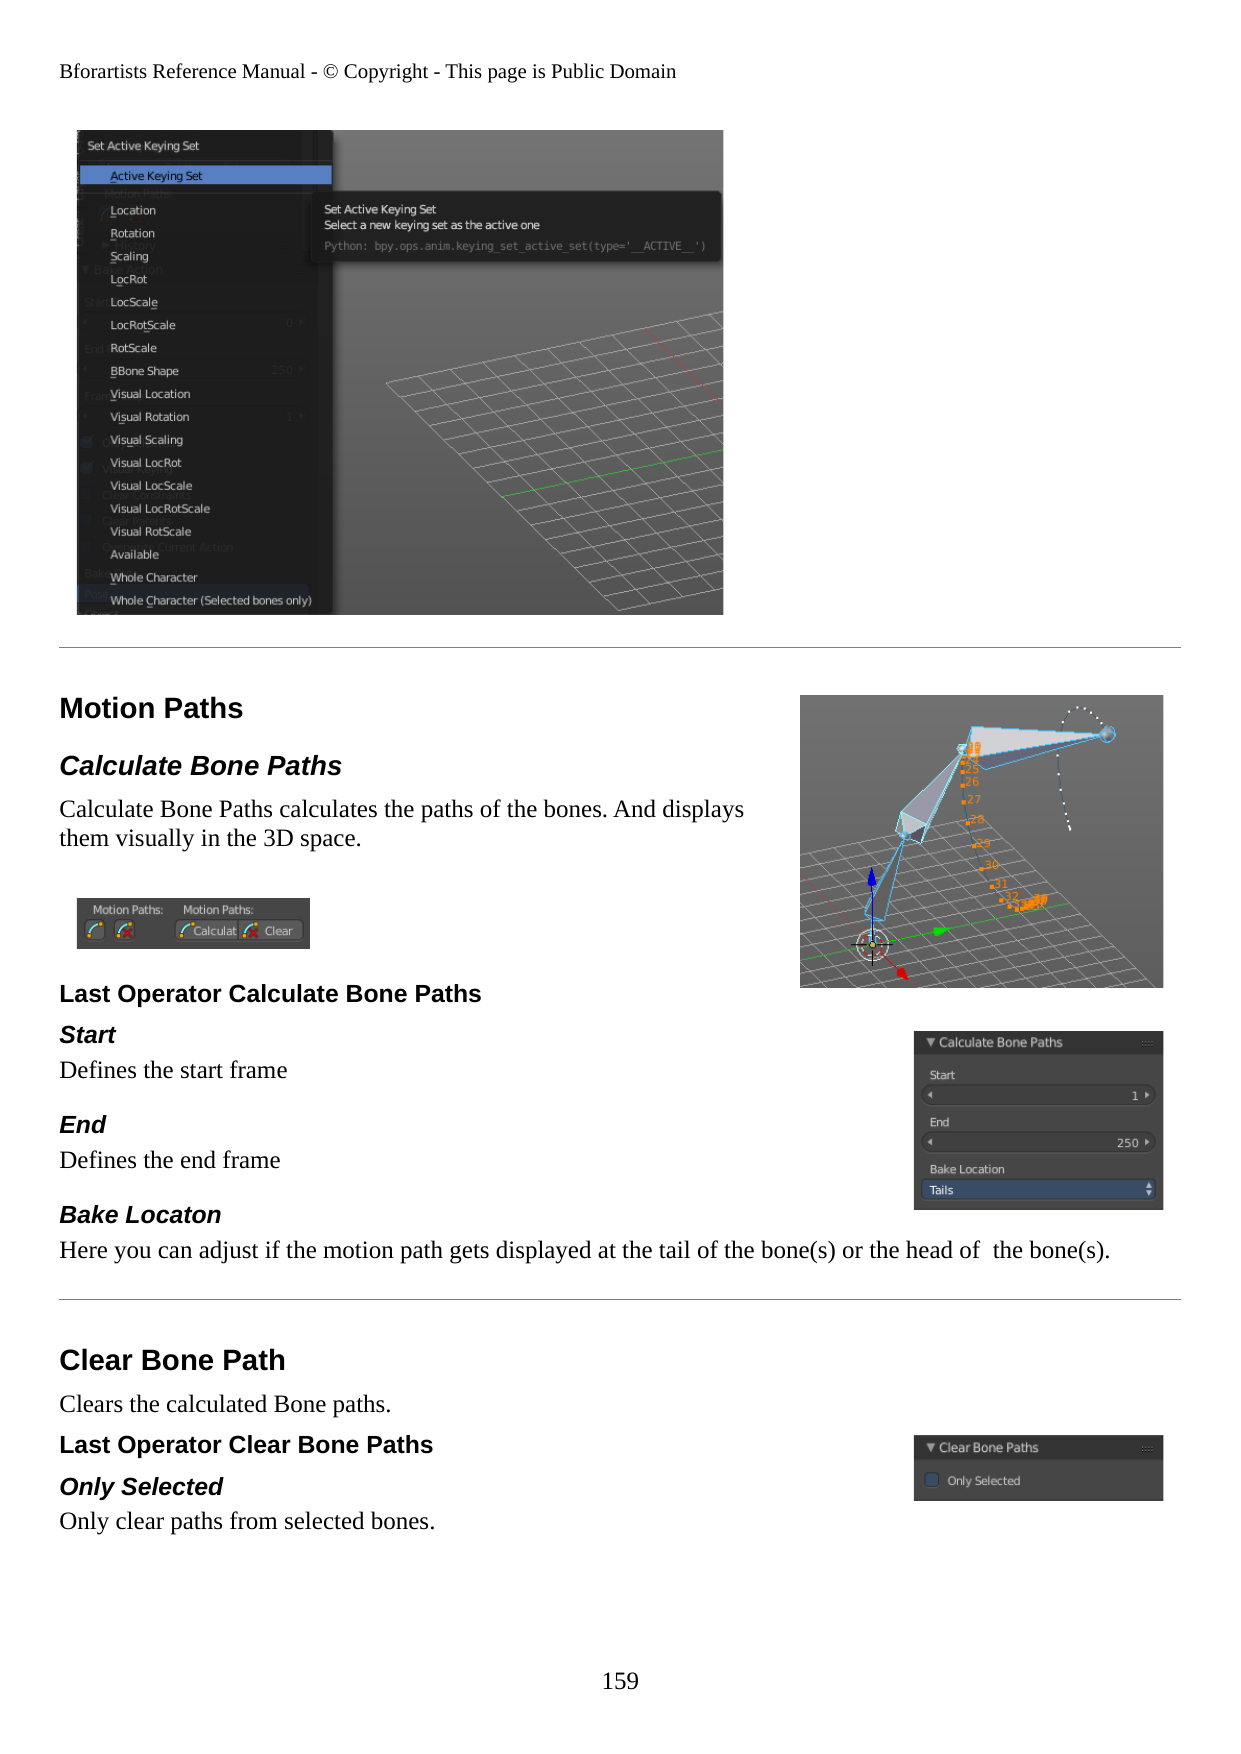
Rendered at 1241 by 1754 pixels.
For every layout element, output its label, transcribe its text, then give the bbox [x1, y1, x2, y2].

subtitle Last Operator Clear Bone Paths [59, 1431, 1181, 1459]
text [1164, 1145, 1181, 1174]
subtitle Bake Locaton [59, 1200, 1181, 1229]
picture [800, 695, 1164, 988]
picture [913, 1031, 1164, 1210]
text Clears the calculated Bone paths. [59, 1389, 1181, 1418]
subtitle [1164, 1472, 1181, 1500]
text Only clear paths from selected bones. [59, 1506, 1181, 1535]
subtitle [1164, 750, 1181, 782]
text Defines the start frame [59, 1055, 913, 1084]
text Defines the end frame [59, 1145, 913, 1174]
subtitle Clear Bone Path [59, 1343, 1181, 1377]
subtitle Last Operator Calculate Bone Paths [59, 979, 1181, 1008]
subtitle [1164, 1110, 1181, 1139]
text Here you can adjust if the motion path gets displayed at the tail of the bone(s) or the head of the bone(s). [59, 1235, 1181, 1264]
subtitle Start [59, 1020, 1181, 1049]
text Calculate Bone Paths calculates the paths of the bones. And displays them visually in the 3D space. [59, 794, 800, 852]
subtitle End [59, 1110, 913, 1139]
picture [76, 130, 724, 615]
picture [913, 1435, 1164, 1501]
picture [76, 898, 310, 949]
subtitle Calculate Bone Paths [59, 750, 800, 782]
text [1164, 1055, 1181, 1084]
subtitle Only Selected [59, 1472, 913, 1500]
subtitle Motion Paths [59, 691, 1181, 725]
